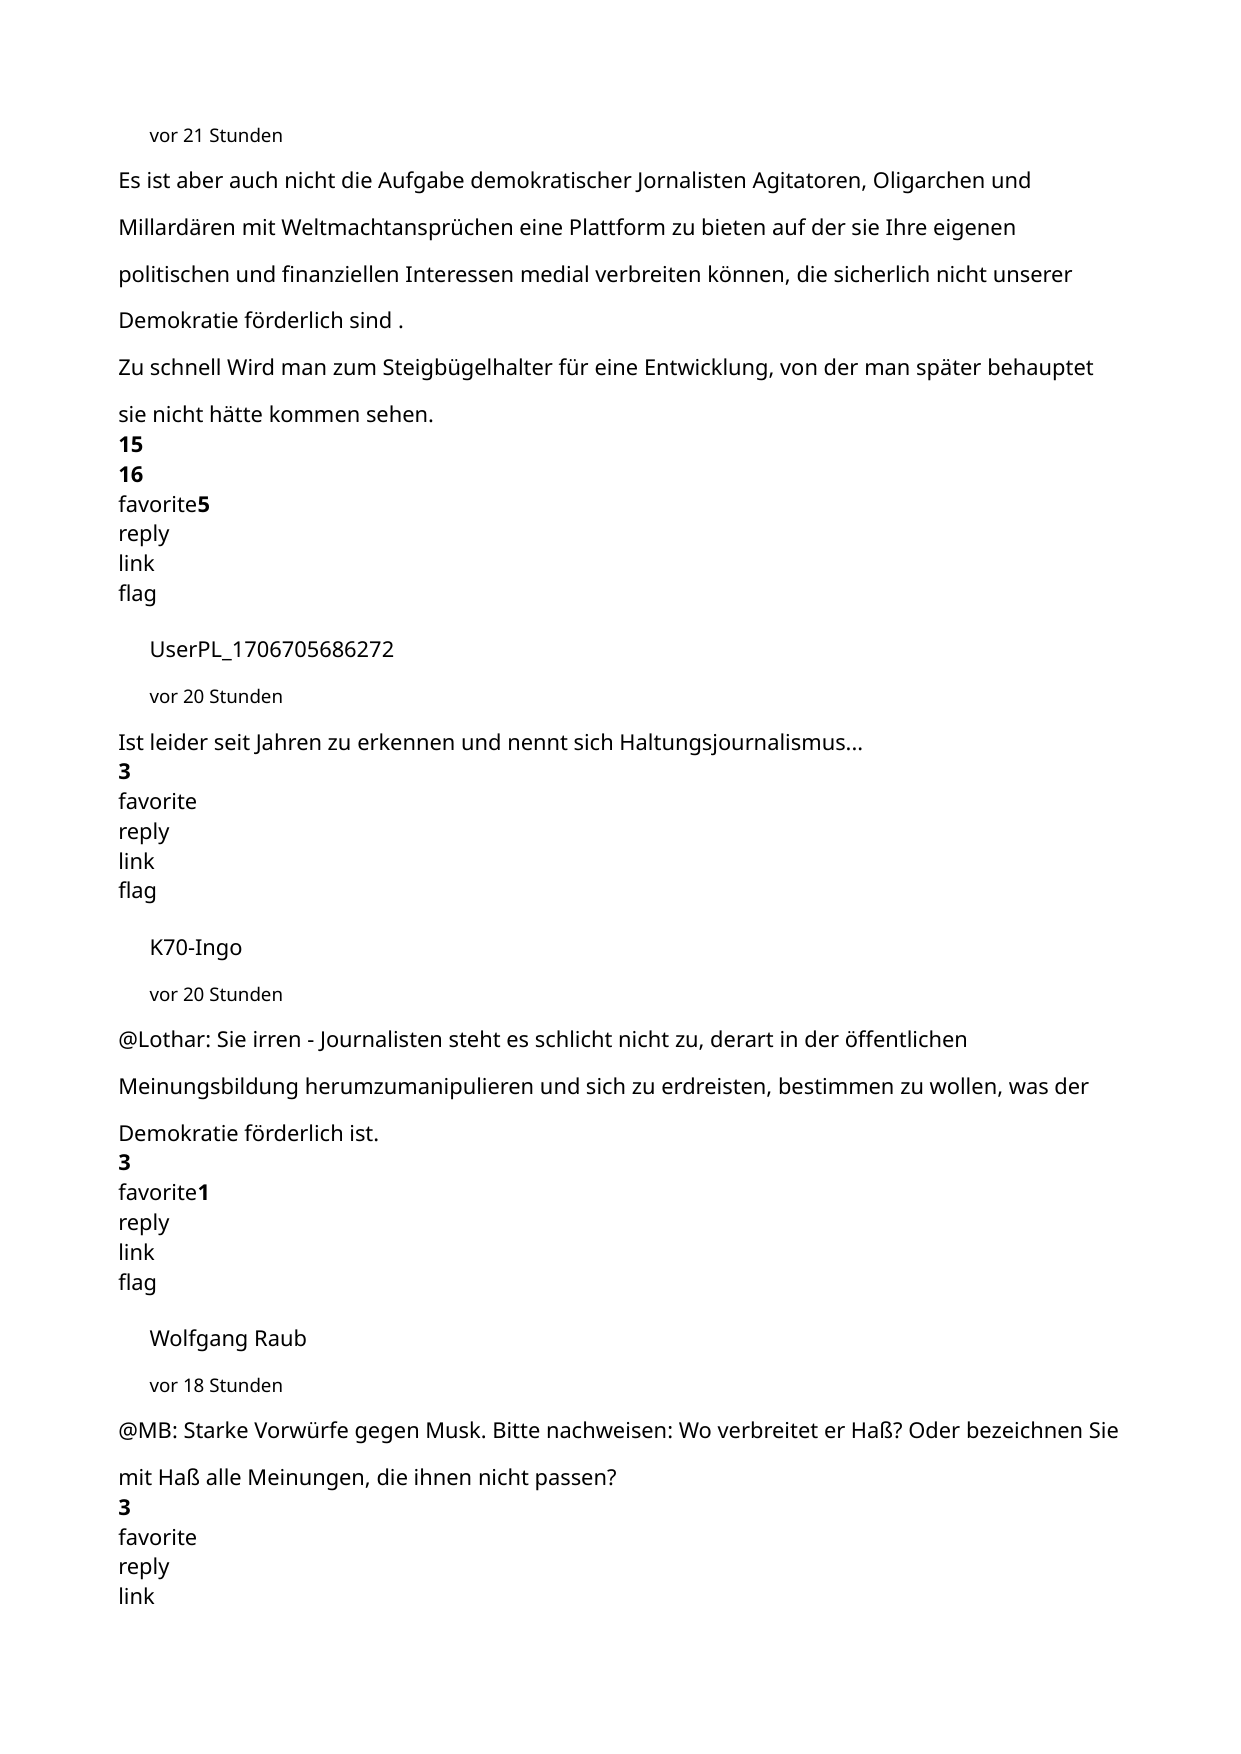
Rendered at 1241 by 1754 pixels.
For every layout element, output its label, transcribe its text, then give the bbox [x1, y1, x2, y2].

text @MB: Starke Vorwürfe gegen Musk. Bitte nachweisen: Wo verbreitet er Haß? Oder bezeichnen Sie mit Haß alle Meinungen, die ihnen nicht passen? [118, 1398, 1122, 1492]
text reply [118, 1207, 1122, 1237]
text 3 [118, 1147, 1122, 1177]
text link [118, 1581, 1122, 1611]
text reply [118, 518, 1122, 548]
text vor 20 Stunden [149, 977, 1122, 1007]
text favorite1 [118, 1177, 1122, 1207]
text vor 21 Stunden [149, 118, 1122, 148]
text 15 [118, 429, 1122, 459]
text reply [118, 816, 1122, 846]
text flag [118, 875, 1122, 905]
text link [118, 846, 1122, 875]
text 16 [118, 459, 1122, 489]
text vor 20 Stunden [149, 680, 1122, 709]
text flag [118, 1267, 1122, 1296]
text link [118, 1237, 1122, 1267]
text link [118, 548, 1122, 578]
text UserPL_1706705686272 [149, 623, 1114, 664]
text favorite [118, 786, 1122, 816]
text favorite [118, 1521, 1122, 1551]
text flag [118, 578, 1122, 608]
text Es ist aber auch nicht die Aufgabe demokratischer Jornalisten Agitatoren, Oligarchen und Millardären mit Weltmachtansprüchen eine Plattform zu bieten auf der sie Ihre eigenen politischen und finanziellen Interessen medial verbreiten können, die sicherlich nicht unserer Demokratie förderlich sind . Zu schnell Wird man zum Steigbügelhalter für eine Entwicklung, von der man später behauptet sie nicht hätte kommen sehen. [118, 148, 1122, 429]
text K70-Ingo [149, 921, 1114, 961]
text 3 [118, 1492, 1122, 1521]
text Wolfgang Raub [149, 1312, 1114, 1353]
text vor 18 Stunden [149, 1368, 1122, 1398]
text reply [118, 1551, 1122, 1581]
text 3 [118, 756, 1122, 786]
text favorite5 [118, 489, 1122, 518]
text @Lothar: Sie irren - Journalisten steht es schlicht nicht zu, derart in der öffentlichen Meinungsbildung herumzumanipulieren und sich zu erdreisten, bestimmen zu wollen, was der Demokratie förderlich ist. [118, 1007, 1122, 1147]
text Ist leider seit Jahren zu erkennen und nennt sich Haltungsjournalismus... [118, 709, 1122, 756]
